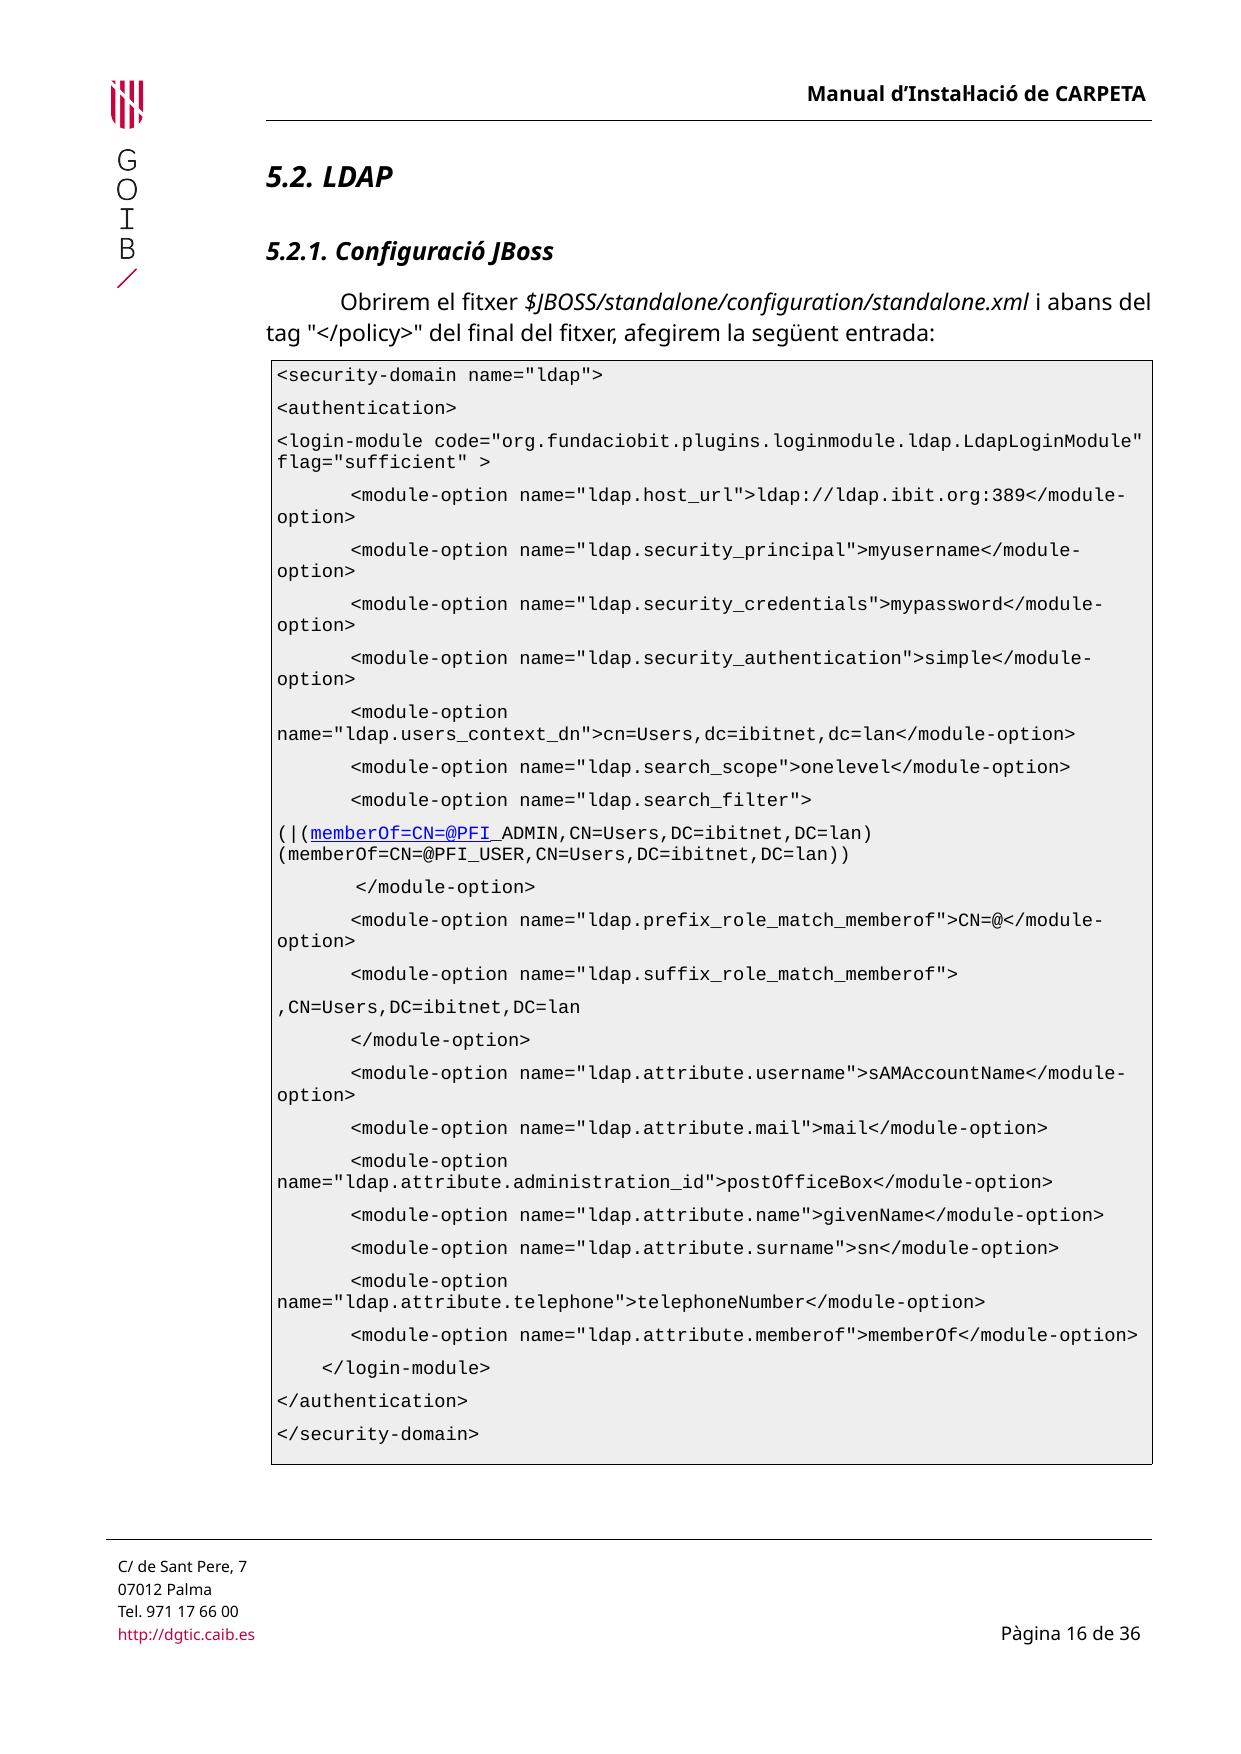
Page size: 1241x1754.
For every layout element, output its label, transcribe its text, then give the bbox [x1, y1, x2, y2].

text Obrirem el fitxer $JBOSS/standalone/configuration/standalone.xml i abans del tag "</policy>" del final del fitxer, afegirem la següent entrada: [266, 286, 1152, 348]
picture [82, 57, 172, 319]
table_header <security-domain name="ldap"> <authentication> <login-module code="org.fundaciobit.plugins.loginmodule.ldap.LdapLoginModule" flag="sufficient" > <module-option name="ldap.host_url">ldap://ldap.ibit.org:389</module-option> <module-option name="ldap.security_principal">myusername</module-option> <module-option name="ldap.security_credentials">mypassword</module-option> <module-option name="ldap.security_authentication">simple</module-option> <module-option name="ldap.users_context_dn">cn=Users,dc=ibitnet,dc=lan</module-option> <module-option name="ldap.search_scope">onelevel</module-option> <module-option name="ldap.search_filter"> (|(memberOf=CN=@PFI_ADMIN,CN=Users,DC=ibitnet,DC=lan)(memberOf=CN=@PFI_USER,CN=Users,DC=ibitnet,DC=lan)) </module-option> <module-option name="ldap.prefix_role_match_memberof">CN=@</module-option> <module-option name="ldap.suffix_role_match_memberof"> ,CN=Users,DC=ibitnet,DC=lan </module-option> <module-option name="ldap.attribute.username">sAMAccountName</module-option> <module-option name="ldap.attribute.mail">mail</module-option> <module-option name="ldap.attribute.administration_id">postOfficeBox</module-option> <module-option name="ldap.attribute.name">givenName</module-option> <module-option name="ldap.attribute.surname">sn</module-option> <module-option name="ldap.attribute.telephone">telephoneNumber</module-option> <module-option name="ldap.attribute.memberof">memberOf</module-option> </login-module> </authentication> </security-domain> [272, 361, 1152, 1464]
subtitle Configuració JBoss [266, 234, 1152, 268]
subtitle LDAP [266, 156, 1152, 196]
